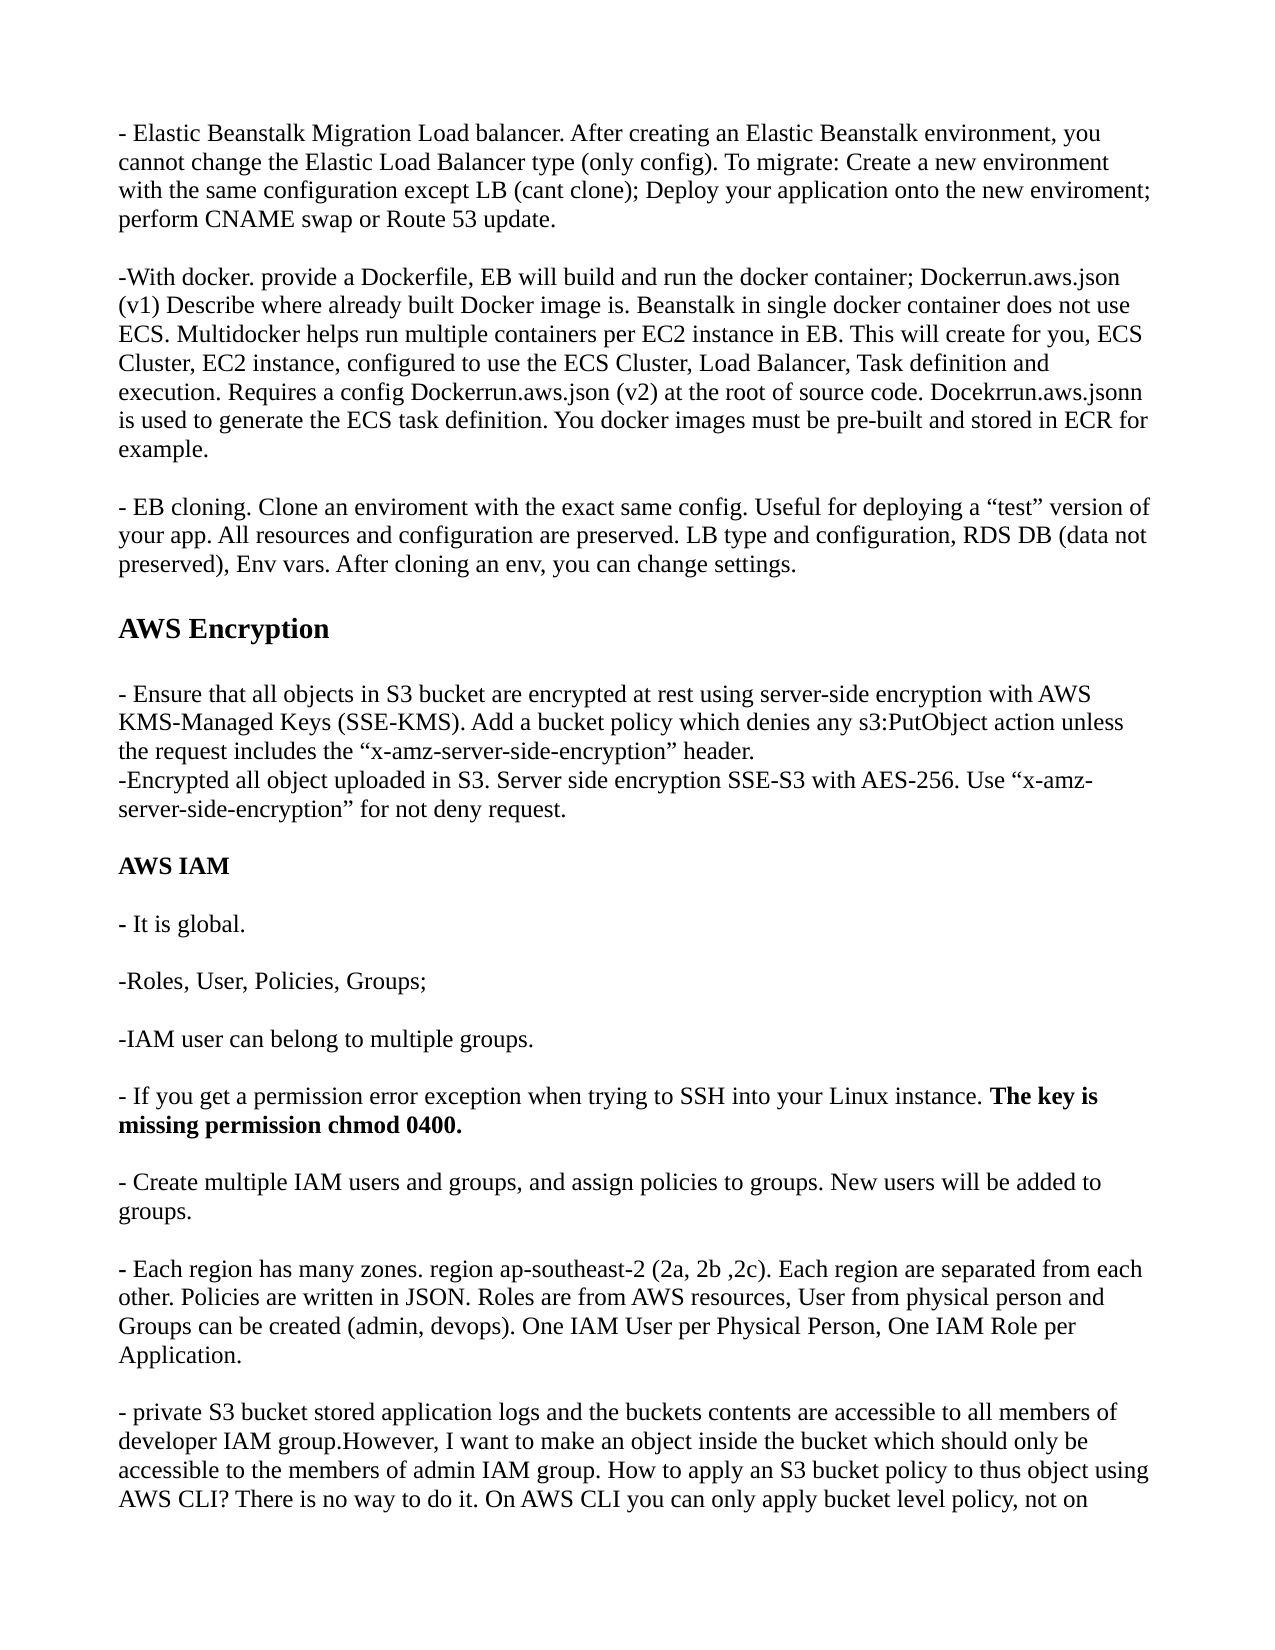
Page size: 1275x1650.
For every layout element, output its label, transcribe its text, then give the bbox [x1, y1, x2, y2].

text -Encrypted all object uploaded in S3. Server side encryption SSE-S3 with AES-256. Use “x-amz-server-side-encryption” for not deny request. [118, 765, 1157, 822]
text -Roles, User, Policies, Groups; [118, 966, 1157, 995]
text -With docker. provide a Dockerfile, EB will build and run the docker container; Dockerrun.aws.json (v1) Describe where already built Docker image is. Beanstalk in single docker container does not use ECS. Multidocker helps run multiple containers per EC2 instance in EB. This will create for you, ECS Cluster, EC2 instance, configured to use the ECS Cluster, Load Balancer, Task definition and execution. Requires a config Dockerrun.aws.json (v2) at the root of source code. Docekrrun.aws.jsonn is used to generate the ECS task definition. You docker images must be pre-built and stored in ECR for example. [118, 262, 1157, 463]
text - Create multiple IAM users and groups, and assign policies to groups. New users will be added to groups. [118, 1167, 1157, 1225]
text - Each region has many zones. region ap-southeast-2 (2a, 2b ,2c). Each region are separated from each other. Policies are written in JSON. Roles are from AWS resources, User from physical person and Groups can be created (admin, devops). One IAM User per Physical Person, One IAM Role per Application. [118, 1254, 1157, 1369]
text - Ensure that all objects in S3 bucket are encrypted at rest using server-side encryption with AWS KMS-Managed Keys (SSE-KMS). Add a bucket policy which denies any s3:PutObject action unless the request includes the “x-amz-server-side-encryption” header. [118, 679, 1157, 765]
text - EB cloning. Clone an enviroment with the exact same config. Useful for deploying a “test” version of your app. All resources and configuration are preserved. LB type and configuration, RDS DB (data not preserved), Env vars. After cloning an env, you can change settings. [118, 492, 1157, 578]
text - If you get a permission error exception when trying to SSH into your Linux instance. The key is missing permission chmod 0400. [118, 1081, 1157, 1139]
text - It is global. [118, 909, 1157, 937]
text - private S3 bucket stored application logs and the buckets contents are accessible to all members of developer IAM group.However, I want to make an object inside the bucket which should only be accessible to the members of admin IAM group. How to apply an S3 bucket policy to thus object using AWS CLI? There is no way to do it. On AWS CLI you can only apply bucket level policy, not on [118, 1397, 1157, 1512]
text -IAM user can belong to multiple groups. [118, 1024, 1157, 1052]
text AWS Encryption [118, 612, 1157, 645]
text - Elastic Beanstalk Migration Load balancer. After creating an Elastic Beanstalk environment, you cannot change the Elastic Load Balancer type (only config). To migrate: Create a new environment with the same configuration except LB (cant clone); Deploy your application onto the new enviroment; perform CNAME swap or Route 53 update. [118, 118, 1157, 233]
text AWS IAM [118, 851, 1157, 880]
